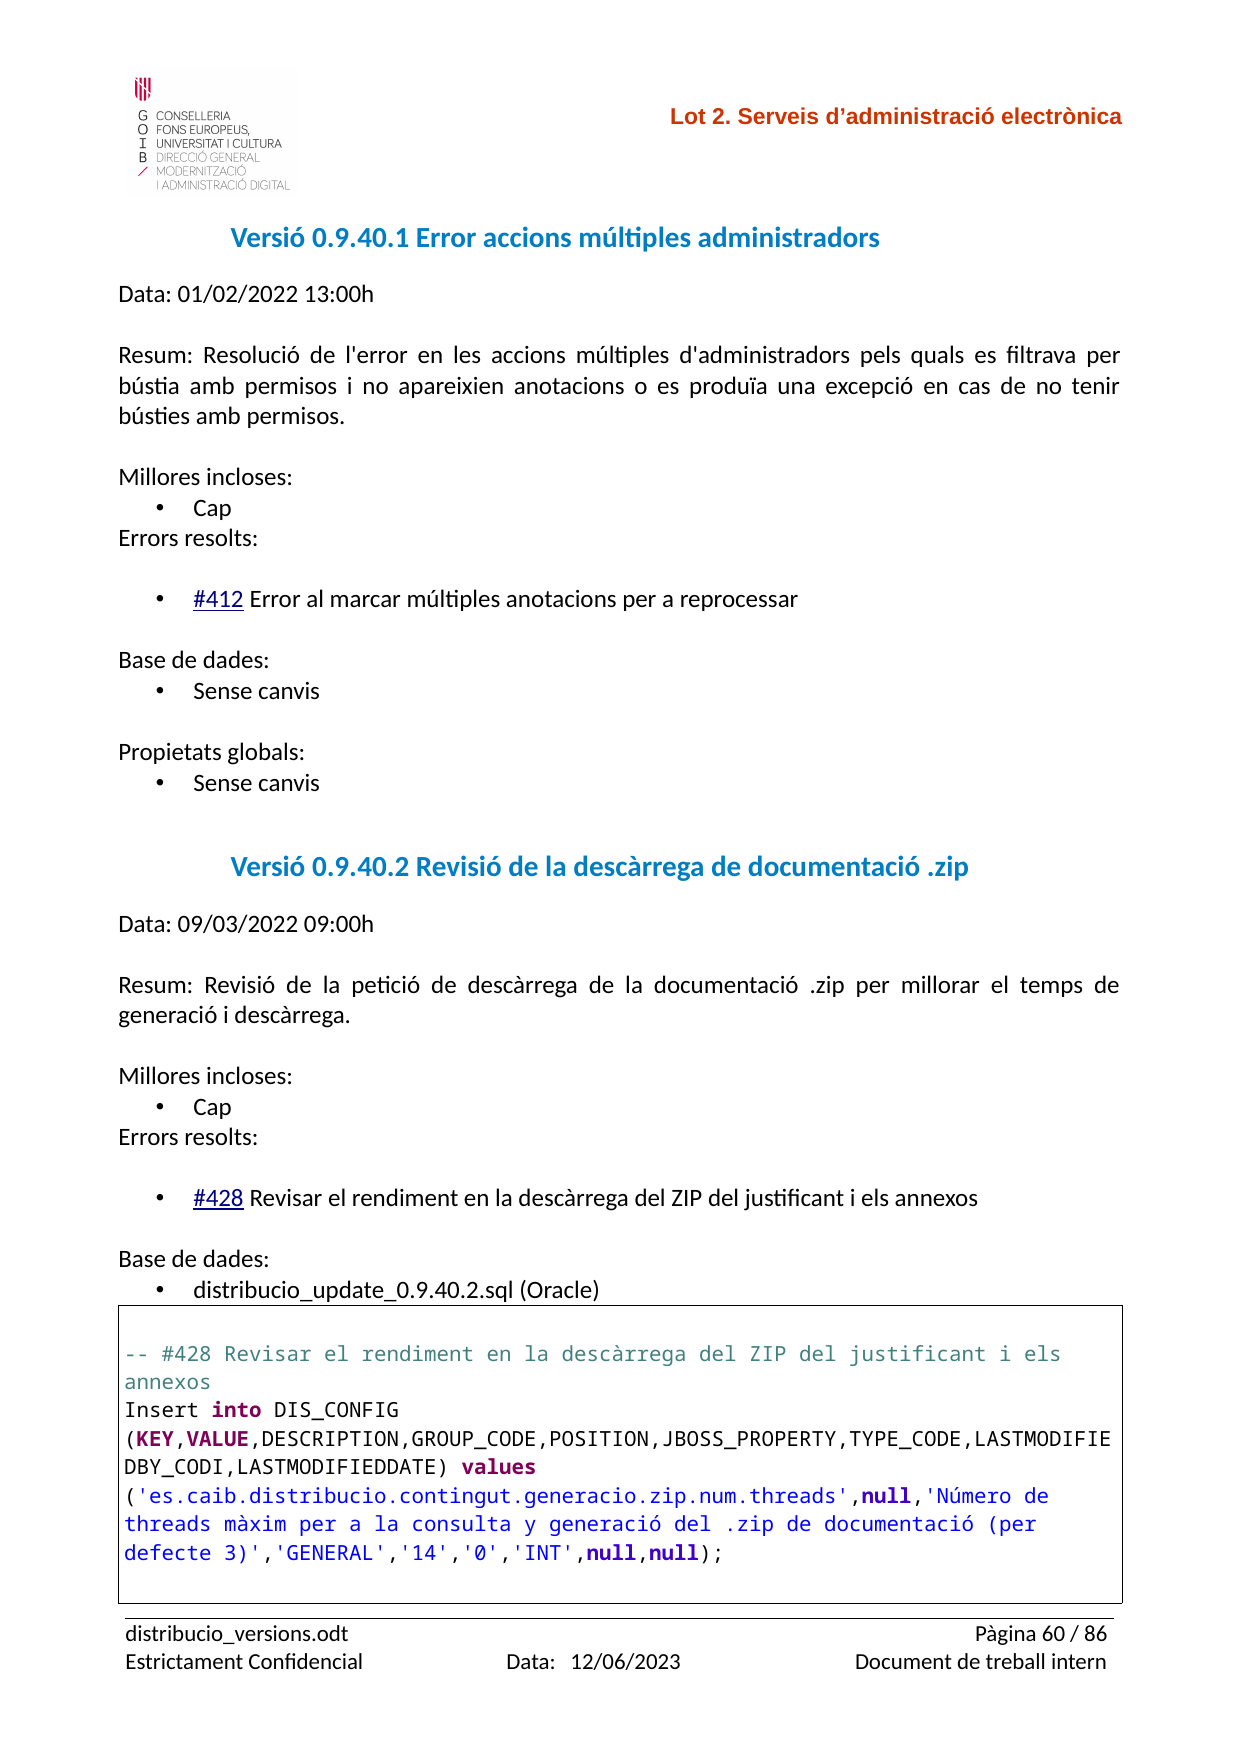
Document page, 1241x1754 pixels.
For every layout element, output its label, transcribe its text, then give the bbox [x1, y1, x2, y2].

text Data: 01/02/2022 13:00h [118, 278, 1122, 309]
text Data: 09/03/2022 09:00h [118, 908, 1122, 938]
list Sense canvis [156, 767, 1122, 797]
text Propietats globals: [118, 736, 1122, 767]
text Millores incloses: [118, 462, 1122, 492]
list Cap [156, 1091, 1122, 1121]
text Base de dades: [118, 645, 1122, 675]
text Errors resolts: [118, 523, 1122, 553]
list #412 Error al marcar múltiples anotacions per a reprocessar [156, 584, 1122, 614]
text Resum: Revisió de la petició de descàrrega de la documentació .zip per millorar el temps de generació i descàrrega. [118, 969, 1122, 1030]
text Base de dades: [118, 1243, 1122, 1274]
text Errors resolts: [118, 1121, 1122, 1152]
list Cap [156, 492, 1122, 523]
list distribucio_update_0.9.40.2.sql (Oracle) [156, 1274, 1122, 1304]
picture [126, 70, 299, 197]
list Sense canvis [156, 675, 1122, 706]
subtitle Versió 0.9.40.1 Error accions múltiples administradors [153, 219, 1122, 255]
list #428 Revisar el rendiment en la descàrrega del ZIP del justificant i els annexos [156, 1182, 1122, 1213]
text Millores incloses: [118, 1060, 1122, 1091]
table_header -- #428 Revisar el rendiment en la descàrrega del ZIP del justificant i els annexos Insert into DIS_CONFIG (KEY,VALUE,DESCRIPTION,GROUP_CODE,POSITION,JBOSS_PROPERTY,TYPE_CODE,LASTMODIFIEDBY_CODI,LASTMODIFIEDDATE) values ('es.caib.distribucio.contingut.generacio.zip.num.threads',null,'Número de threads màxim per a la consulta y generació del .zip de documentació (per defecte 3)','GENERAL','14','0','INT',null,null); [119, 1306, 1122, 1602]
text Resum: Resolució de l'error en les accions múltiples d'administradors pels quals es filtrava per bústia amb permisos i no apareixien anotacions o es produïa una excepció en cas de no tenir bústies amb permisos. [118, 339, 1122, 431]
subtitle Versió 0.9.40.2 Revisió de la descàrrega de documentació .zip [153, 848, 1122, 884]
